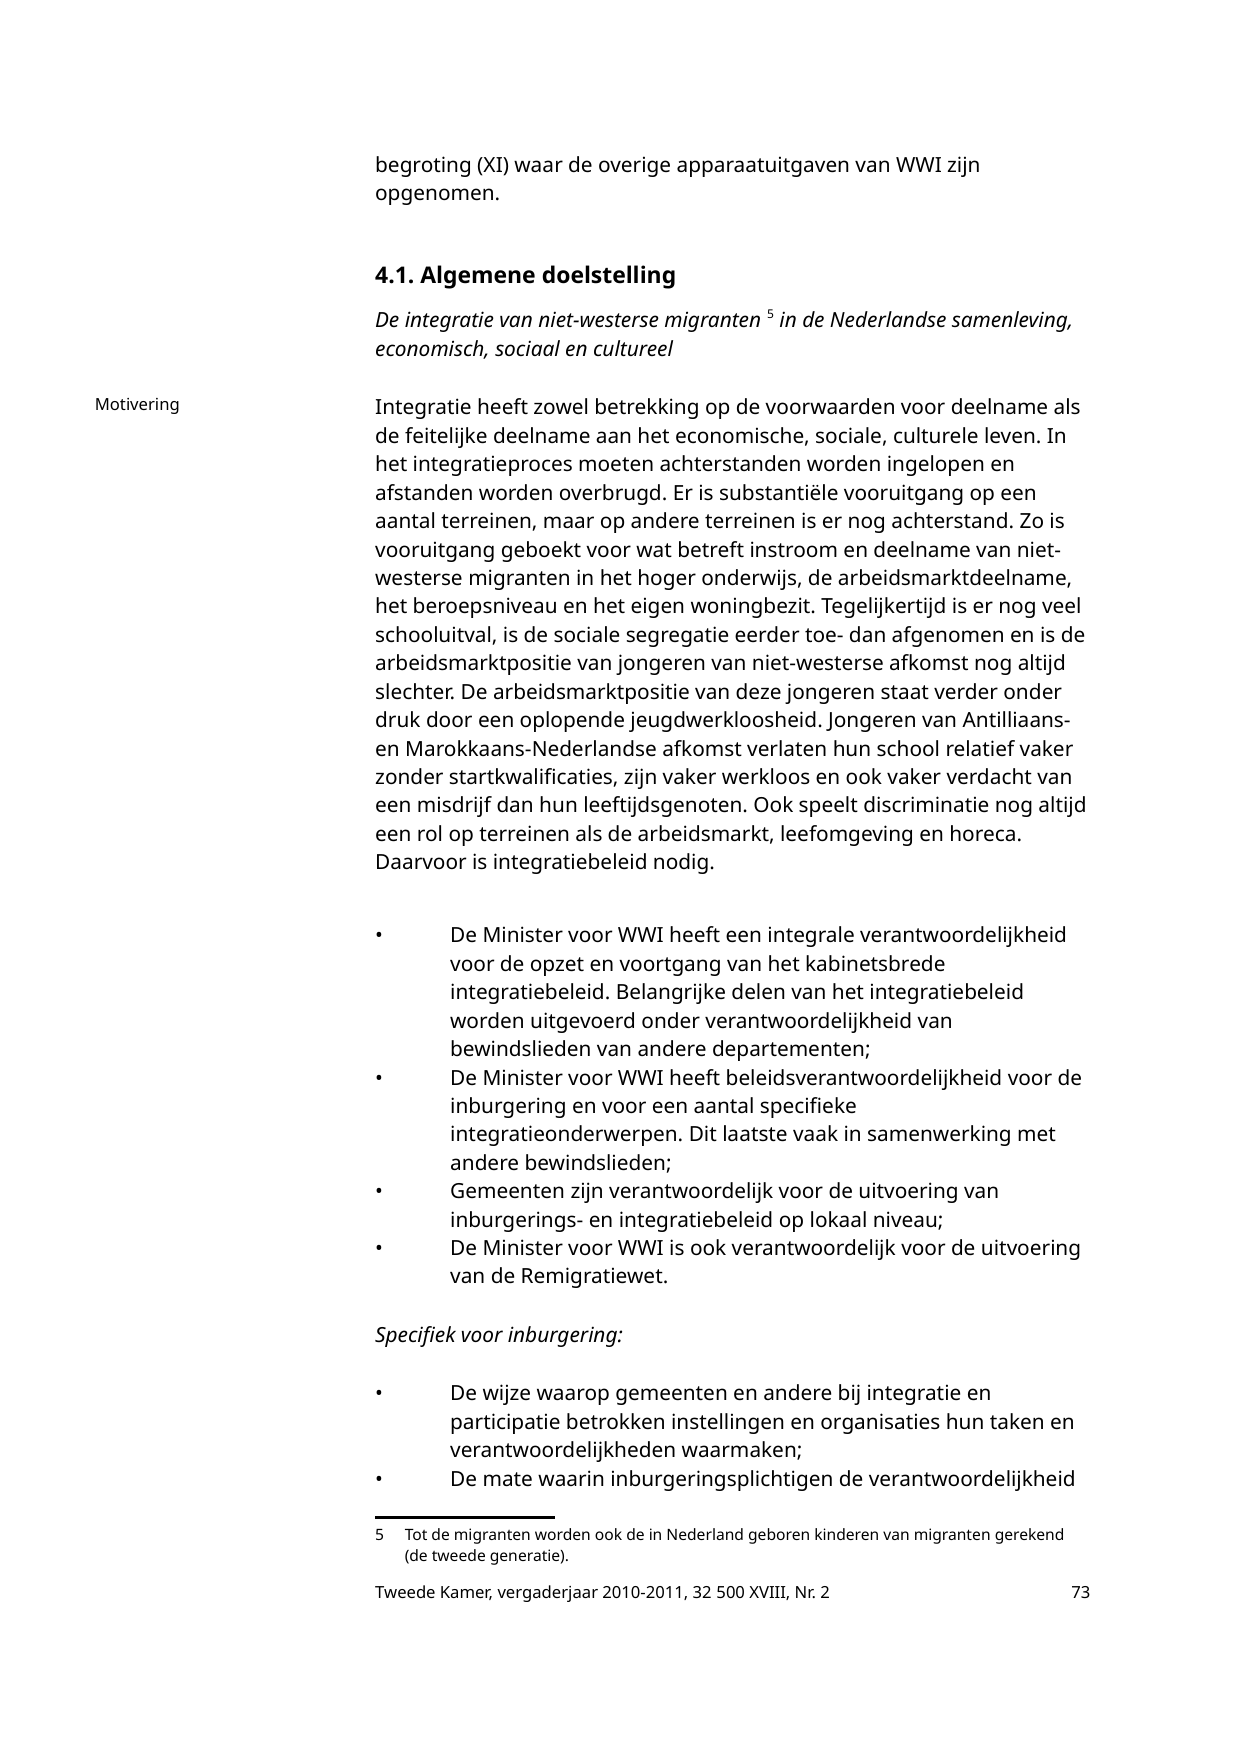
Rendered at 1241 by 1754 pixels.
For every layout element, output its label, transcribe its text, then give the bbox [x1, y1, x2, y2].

subtitle 4.1. Algemene doelstelling [375, 259, 1090, 291]
text Integratie heeft zowel betrekking op de voorwaarden voor deelname als de feitelijke deelname aan het economische, sociale, culturele leven. In het integratieproces moeten achterstanden worden ingelopen en afstanden worden overbrugd. Er is substantiële vooruitgang op een aantal terreinen, maar op andere terreinen is er nog achterstand. Zo is vooruitgang geboekt voor wat betreft instroom en deelname van niet-westerse migranten in het hoger onderwijs, de arbeidsmarktdeelname, het beroepsniveau en het eigen woningbezit. Tegelijkertijd is er nog veel schooluitval, is de sociale segregatie eerder toe- dan afgenomen en is de arbeidsmarktpositie van jongeren van niet-westerse afkomst nog altijd slechter. De arbeidsmarktpositie van deze jongeren staat verder onder druk door een oplopende jeugdwerkloosheid. Jongeren van Antilliaans- en Marokkaans-Nederlandse afkomst verlaten hun school relatief vaker zonder startkwalificaties, zijn vaker werkloos en ook vaker verdacht van een misdrijf dan hun leeftijdsgenoten. Ook speelt discriminatie nog altijd een rol op terreinen als de arbeidsmarkt, leefomgeving en horeca. Daarvoor is integratiebeleid nodig. [375, 392, 1090, 876]
list De wijze waarop gemeenten en andere bij integratie en participatie betrokken instellingen en organisaties hun taken en verantwoordelijkheden waarmaken; [375, 1378, 1090, 1464]
list De Minister voor WWI heeft beleidsverantwoordelijkheid voor de inburgering en voor een aantal specifieke integratieonderwerpen. Dit laatste vaak in samenwerking met andere bewindslieden; [375, 1063, 1090, 1176]
text begroting (XI) waar de overige apparaatuitgaven van WWI zijn opgenomen. [375, 150, 1090, 207]
text Tot de migranten worden ook de in Nederland geboren kinderen van migranten gerekend (de tweede generatie). [375, 1509, 1090, 1566]
list Gemeenten zijn verantwoordelijk voor de uitvoering van inburgerings- en integratiebeleid op lokaal niveau; [375, 1176, 1090, 1233]
list De Minister voor WWI heeft een integrale verantwoordelijkheid voor de opzet en voortgang van het kabinetsbrede integratiebeleid. Belangrijke delen van het integratiebeleid worden uitgevoerd onder verantwoordelijkheid van bewindslieden van andere departementen; [375, 920, 1090, 1063]
text Specifiek voor inburgering: [375, 1320, 1090, 1348]
list De Minister voor WWI is ook verantwoordelijk voor de uitvoering van de Remigratiewet. [375, 1233, 1090, 1290]
list De mate waarin inburgeringsplichtigen de verantwoordelijkheid [375, 1464, 1090, 1492]
text Motivering [94, 392, 328, 415]
text De integratie van niet-westerse migranten in de Nederlandse samenleving, economisch, sociaal en cultureel [375, 306, 1090, 362]
